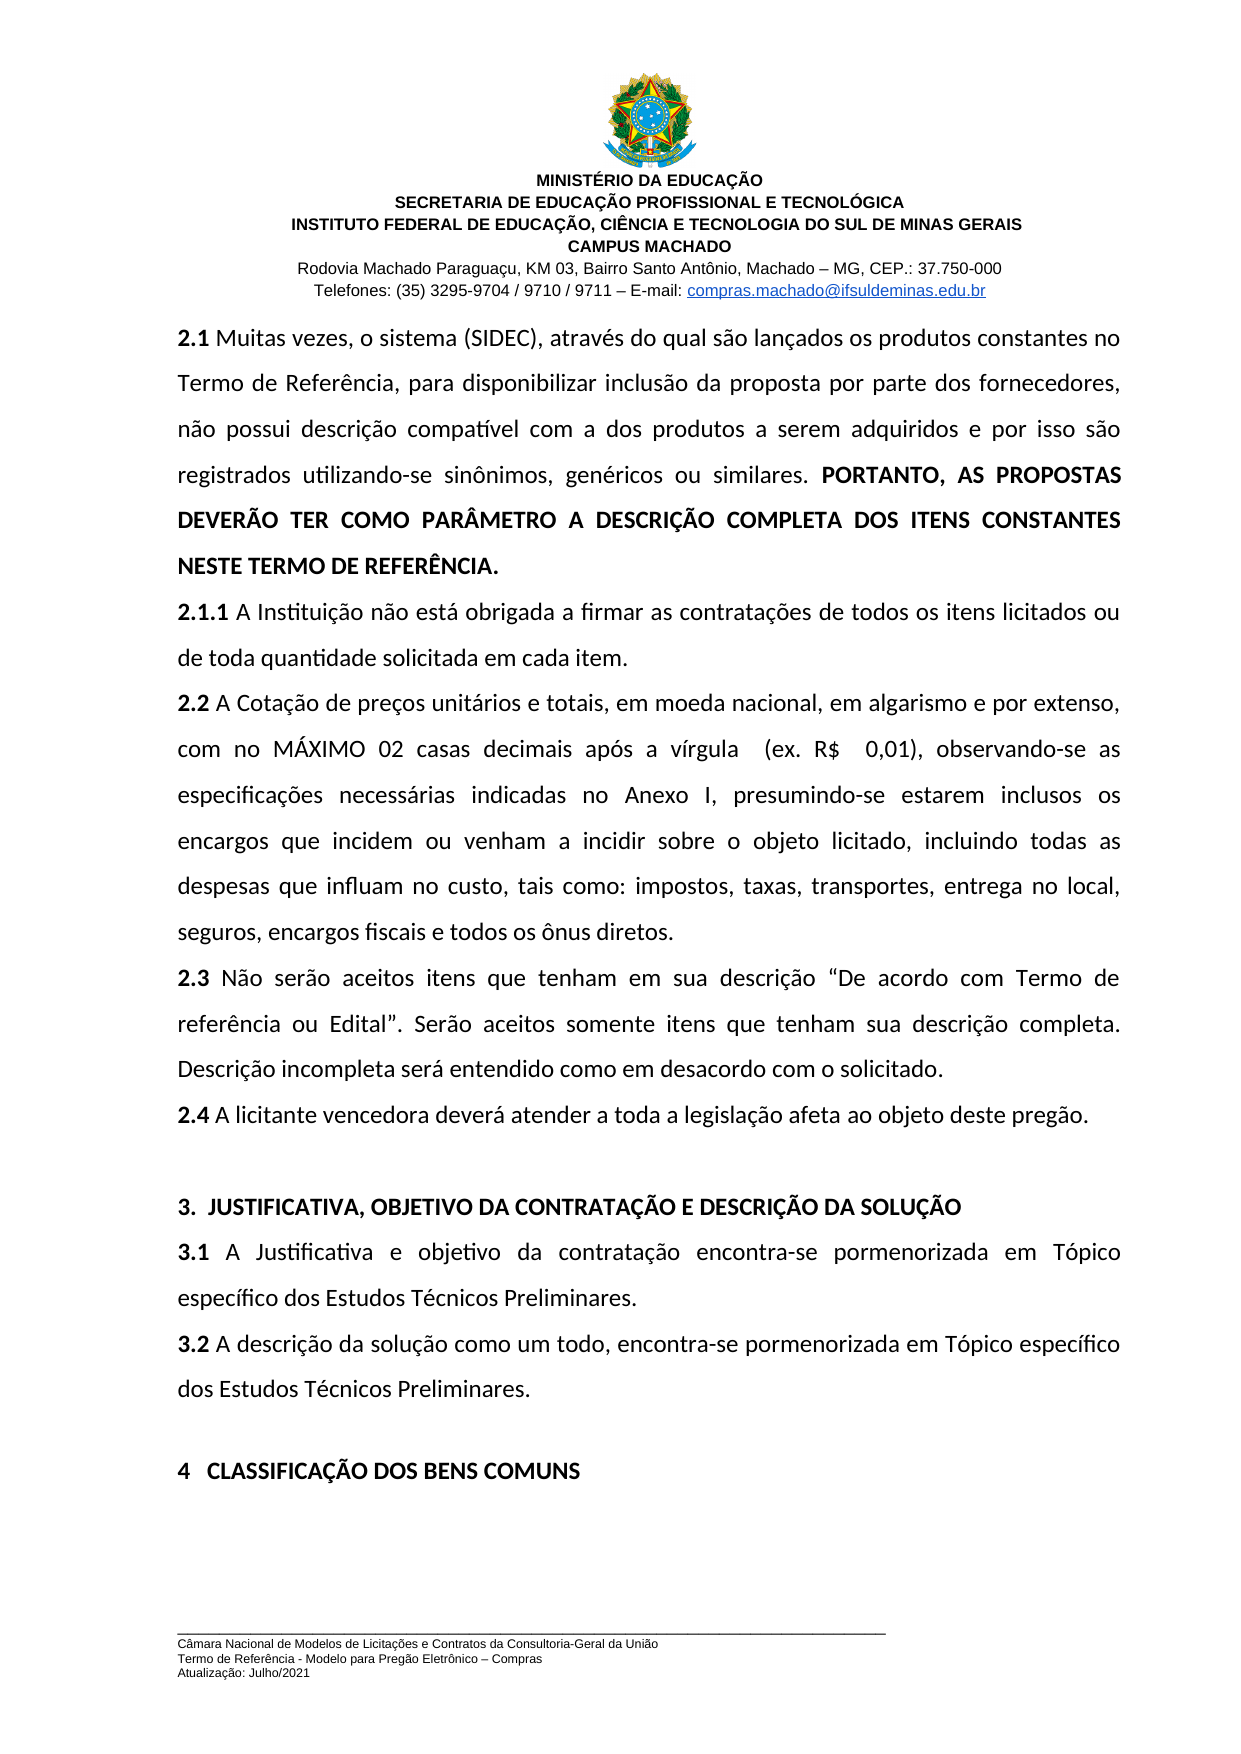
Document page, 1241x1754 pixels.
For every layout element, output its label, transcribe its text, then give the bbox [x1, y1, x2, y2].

picture [643, 163, 658, 168]
text 2.2 A Cotação de preços unitários e totais, em moeda nacional, em algarismo e por extenso, com no MÁXIMO 02 casas decimais após a vírgula (ex. R$ 0,01), observando-se as especificações necessárias indicadas no Anexo I, presumindo-se estarem inclusos os encargos que incidem ou venham a incidir sobre o objeto licitado, incluindo todas as despesas que influam no custo, tais como: impostos, taxas, transportes, entrega no local, seguros, encargos fiscais e todos os ônus diretos. [177, 688, 1122, 947]
text 4 CLASSIFICAÇÃO DOS BENS COMUNS [177, 1455, 1122, 1486]
text 2.4 A licitante vencedora deverá atender a toda a legislação afeta ao objeto deste pregão. [177, 1099, 1122, 1130]
text 3. JUSTIFICATIVA, OBJETIVO DA CONTRATAÇÃO E DESCRIÇÃO DA SOLUÇÃO [177, 1191, 1122, 1221]
text 2.1 Muitas vezes, o sistema (SIDEC), através do qual são lançados os produtos constantes no Termo de Referência, para disponibilizar inclusão da proposta por parte dos fornecedores, não possui descrição compatível com a dos produtos a serem adquiridos e por isso são registrados utilizando-se sinônimos, genéricos ou similares. PORTANTO, AS PROPOSTAS DEVERÃO TER COMO PARÂMETRO A DESCRIÇÃO COMPLETA DOS ITENS CONSTANTES NESTE TERMO DE REFERÊNCIA. [177, 322, 1122, 581]
picture [669, 149, 680, 155]
picture [603, 73, 697, 168]
text 2.3 Não serão aceitos itens que tenham em sua descrição “De acordo com Termo de referência ou Edital”. Serão aceitos somente itens que tenham sua descrição completa. Descrição incompleta será entendido como em desacordo com o solicitado. [177, 962, 1122, 1084]
text 2.1.1 A Instituição não está obrigada a firmar as contratações de todos os itens licitados ou de toda quantidade solicitada em cada item. [177, 596, 1122, 672]
text 3.2 A descrição da solução como um todo, encontra-se pormenorizada em Tópico específico dos Estudos Técnicos Preliminares. [177, 1328, 1122, 1404]
text 3.1 A Justificativa e objetivo da contratação encontra-se pormenorizada em Tópico específico dos Estudos Técnicos Preliminares. [177, 1236, 1122, 1313]
